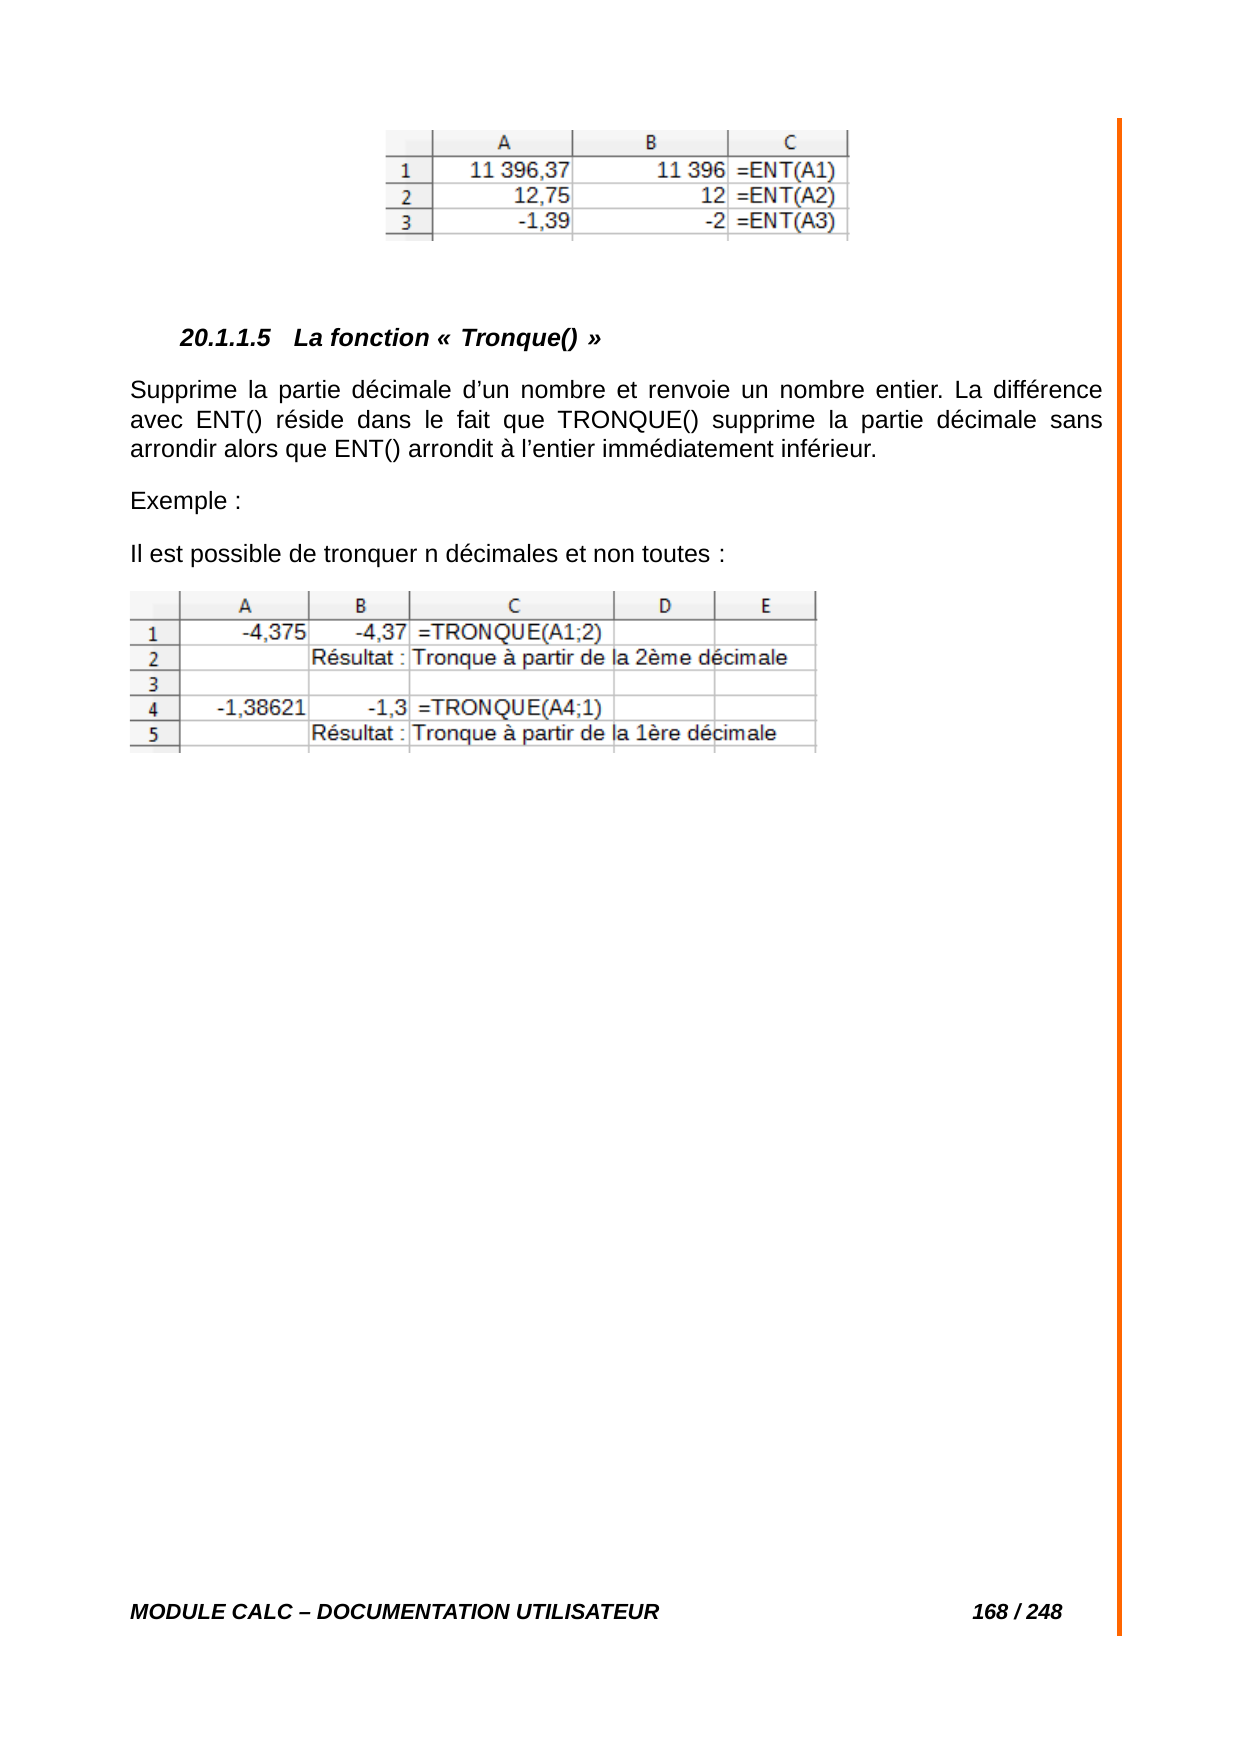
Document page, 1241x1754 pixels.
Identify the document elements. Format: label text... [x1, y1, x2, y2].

text Supprime la partie décimale d’un nombre et renvoie un nombre entier. La différence avec ENT() réside dans le fait que TRONQUE() supprime la partie décimale sans arrondir alors que ENT() arrondit à l’entier immédiatement inférieur. [130, 375, 1105, 463]
text Il est possible de tronquer n décimales et non toutes : [130, 539, 1105, 568]
text Exemple : [130, 486, 1105, 515]
subtitle La fonction « Tronque() » [180, 323, 1105, 352]
picture [129, 591, 818, 753]
picture [385, 130, 850, 241]
